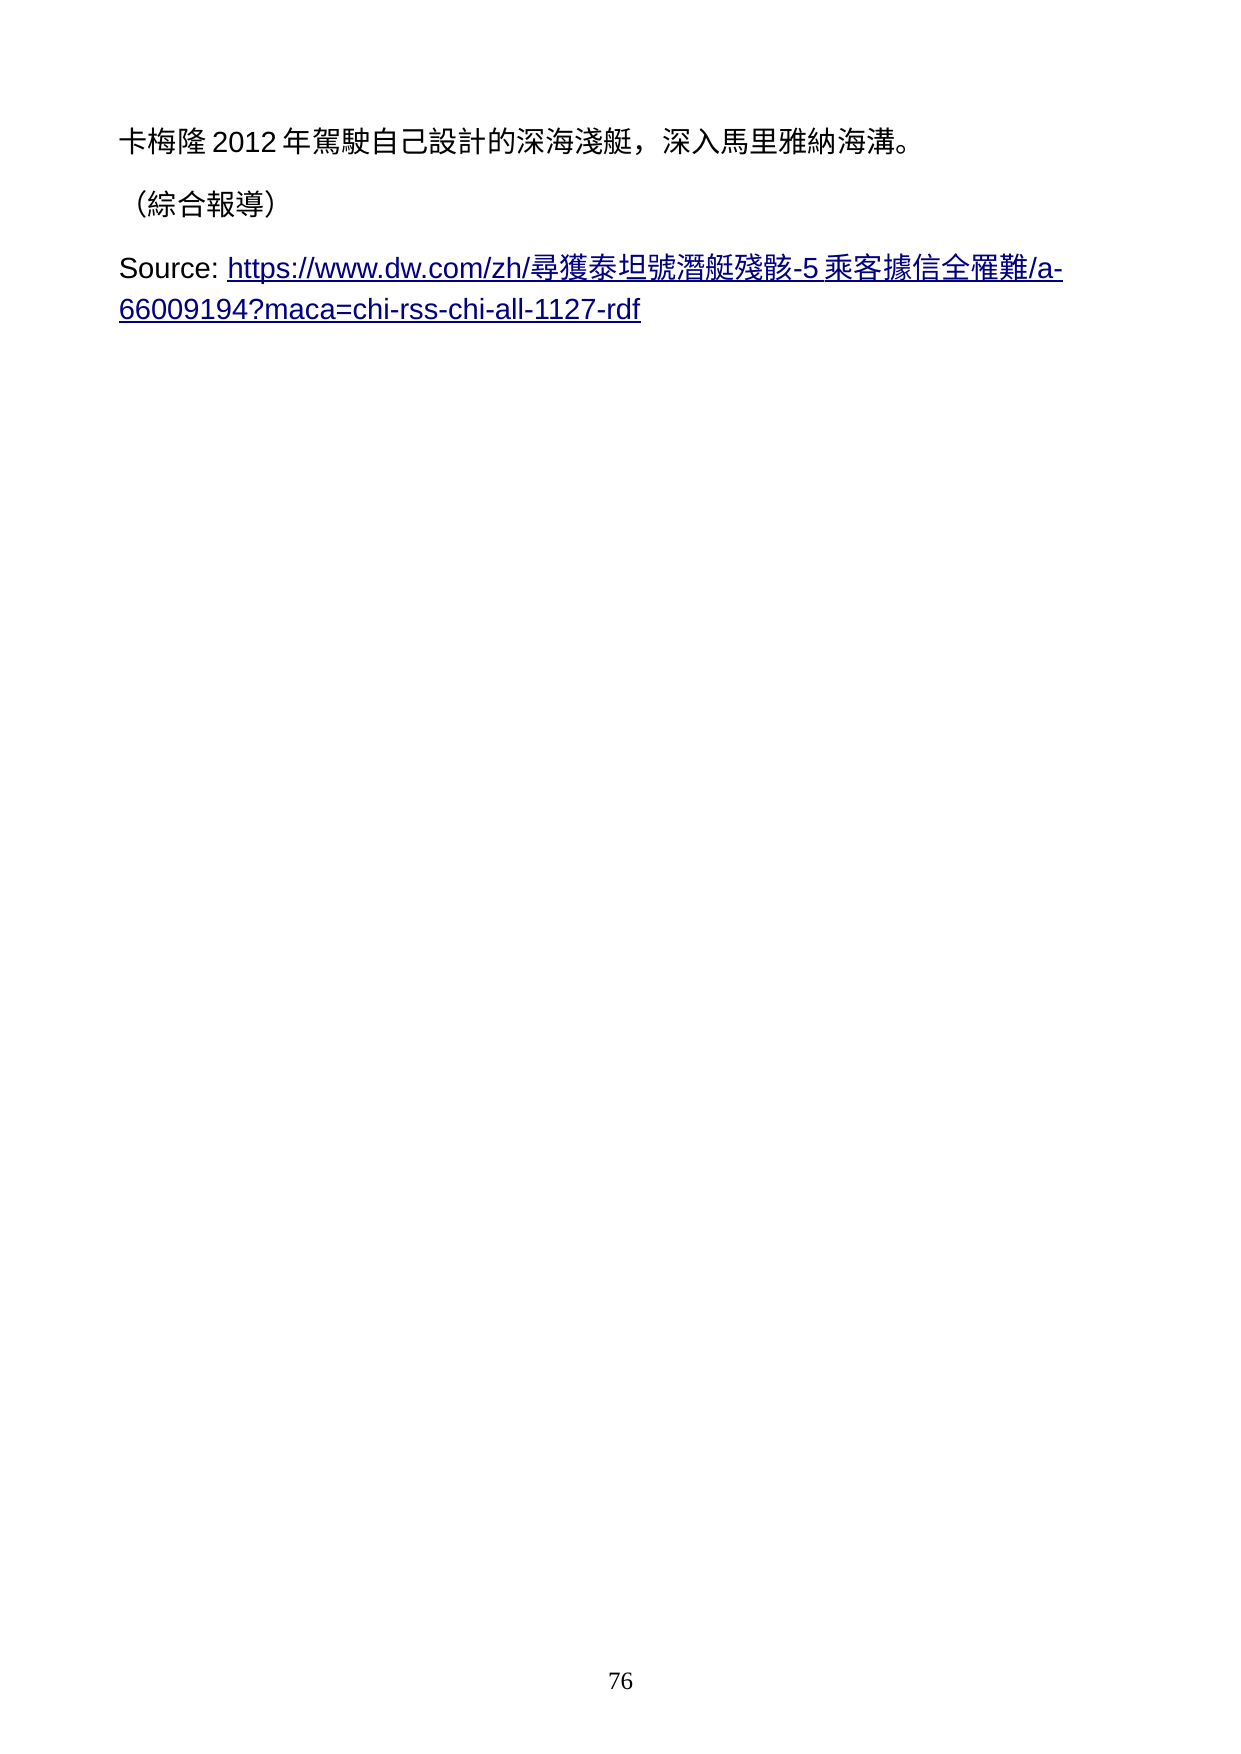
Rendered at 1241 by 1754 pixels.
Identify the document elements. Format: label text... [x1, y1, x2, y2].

text 卡梅隆2012年駕駛自己設計的深海淺艇，深入馬里雅納海溝。 [118, 118, 1122, 161]
text （綜合報導） [118, 182, 1122, 224]
text Source: https://www.dw.com/zh/尋獲泰坦號潛艇殘骸-5乘客據信全罹難/a-66009194?maca=chi-rss-chi-all-1127-rdf [118, 245, 1122, 326]
